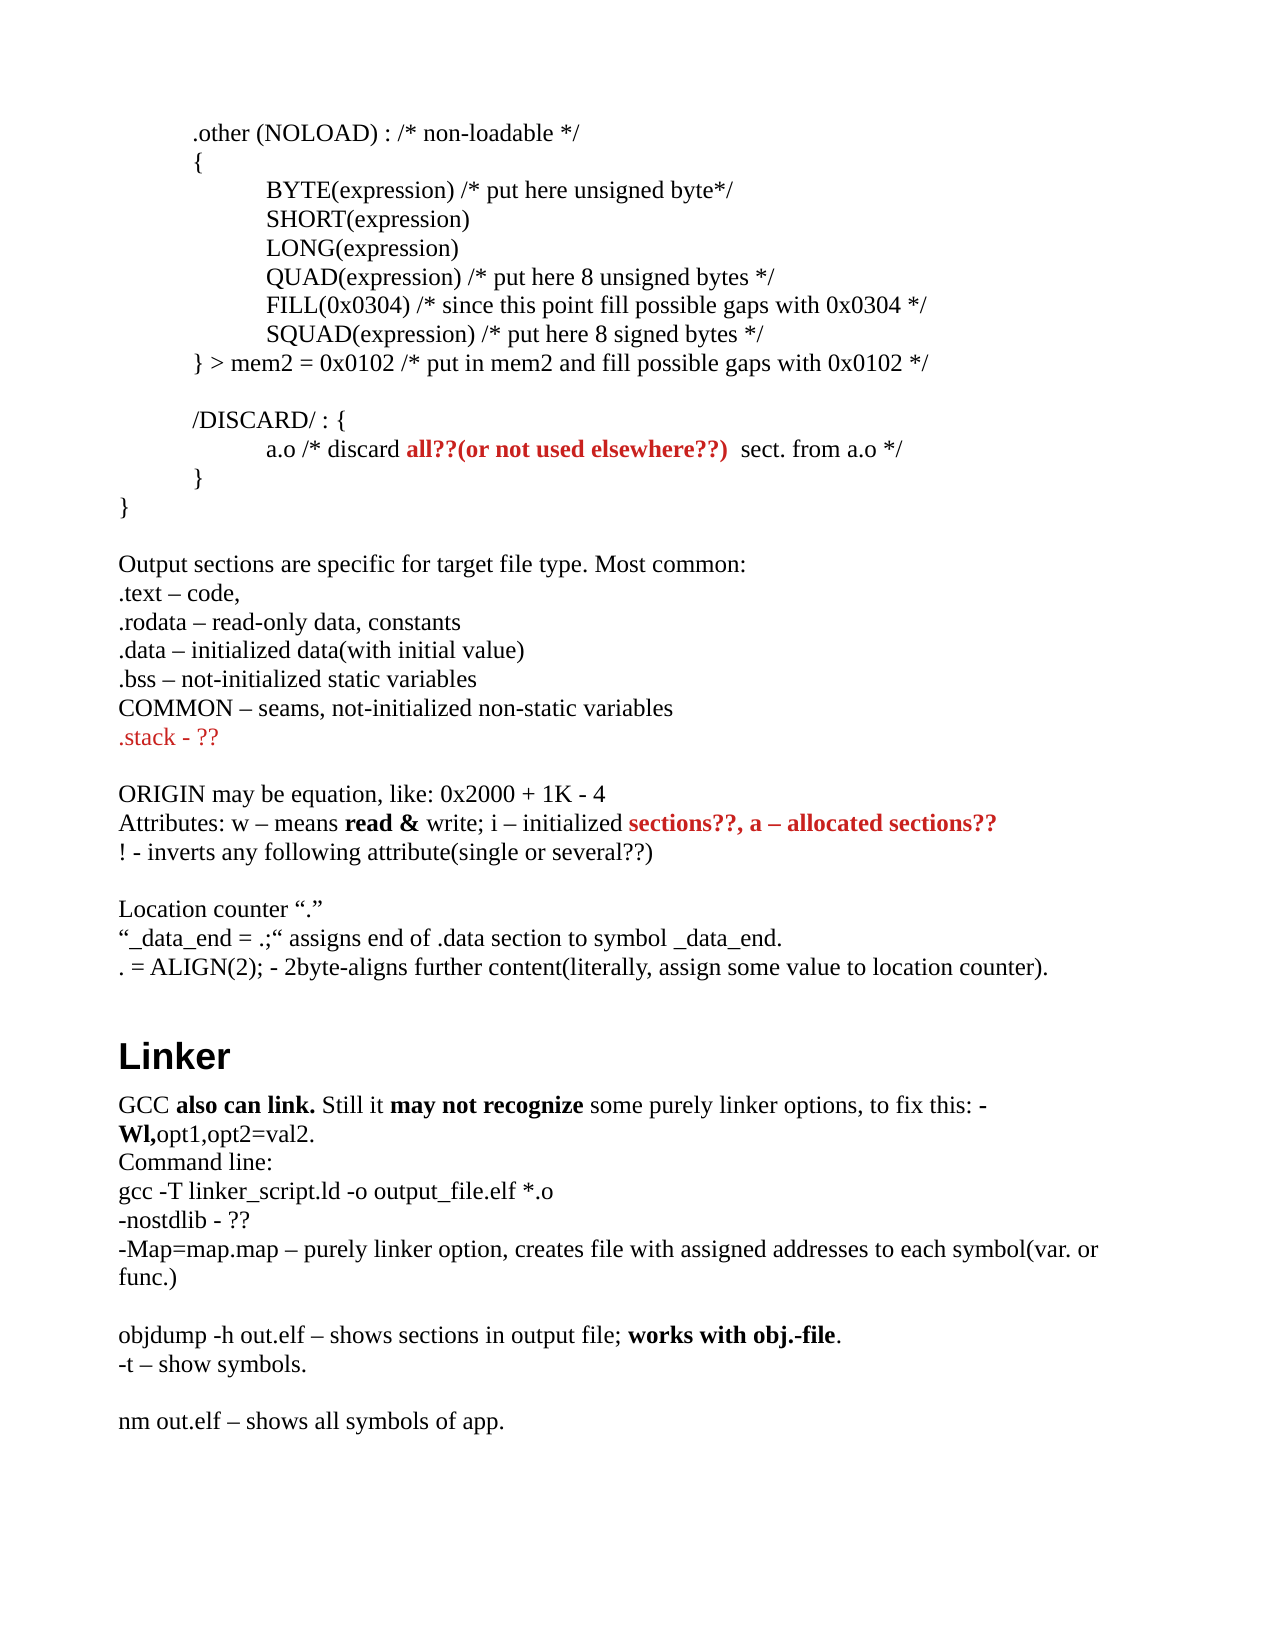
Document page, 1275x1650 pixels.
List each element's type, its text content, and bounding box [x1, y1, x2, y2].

text “_data_end = .;“ assigns end of .data section to symbol _data_end. [118, 923, 1157, 952]
text ORIGIN may be equation, like: 0x2000 + 1K - 4 [118, 779, 1157, 808]
text SHORT(expression) [118, 204, 1157, 233]
text } > mem2 = 0x0102 /* put in mem2 and fill possible gaps with 0x0102 */ [118, 348, 1157, 377]
text BYTE(expression) /* put here unsigned byte*/ [118, 176, 1157, 204]
text Command line: [118, 1147, 1157, 1176]
text COMMON – seams, not-initialized non-static variables [118, 693, 1157, 722]
text ! - inverts any following attribute(single or several??) [118, 837, 1157, 866]
text FILL(0x0304) /* since this point fill possible gaps with 0x0304 */ [118, 291, 1157, 319]
text LONG(expression) [118, 233, 1157, 262]
text Attributes: w – means read & write; i – initialized sections??, a – allocated sections?? [118, 808, 1157, 837]
text /DISCARD/ : { [118, 406, 1157, 434]
text -nostdlib - ?? [118, 1205, 1157, 1234]
text SQUAD(expression) /* put here 8 signed bytes */ [118, 319, 1157, 348]
text -t – show symbols. [118, 1349, 1157, 1377]
text .stack - ?? [118, 722, 1157, 751]
text gcc -T linker_script.ld -o output_file.elf *.o [118, 1176, 1157, 1205]
text a.o /* discard all??(or not used elsewhere??) sect. from a.o */ [118, 434, 1157, 463]
text nm out.elf – shows all symbols of app. [118, 1406, 1157, 1435]
text .data – initialized data(with initial value) [118, 636, 1157, 664]
text QUAD(expression) /* put here 8 unsigned bytes */ [118, 262, 1157, 291]
text -Map=map.map – purely linker option, creates file with assigned addresses to each symbol(var. or func.) [118, 1234, 1157, 1291]
text .bss – not-initialized static variables [118, 664, 1157, 693]
text .text – code, [118, 578, 1157, 607]
text { [118, 147, 1157, 176]
text GCC also can link. Still it may not recognize some purely linker options, to fix this: -Wl,opt1,opt2=val2. [118, 1090, 1157, 1147]
text } [118, 492, 1157, 521]
text .rodata – read-only data, constants [118, 607, 1157, 636]
subtitle Linker [118, 1034, 1157, 1077]
text Output sections are specific for target file type. Most common: [118, 549, 1157, 578]
text } [118, 463, 1157, 492]
text . = ALIGN(2); - 2byte-aligns further content(literally, assign some value to location counter). [118, 952, 1157, 981]
text objdump -h out.elf – shows sections in output file; works with obj.-file. [118, 1320, 1157, 1349]
text Location counter “.” [118, 894, 1157, 923]
text .other (NOLOAD) : /* non-loadable */ [118, 118, 1157, 147]
